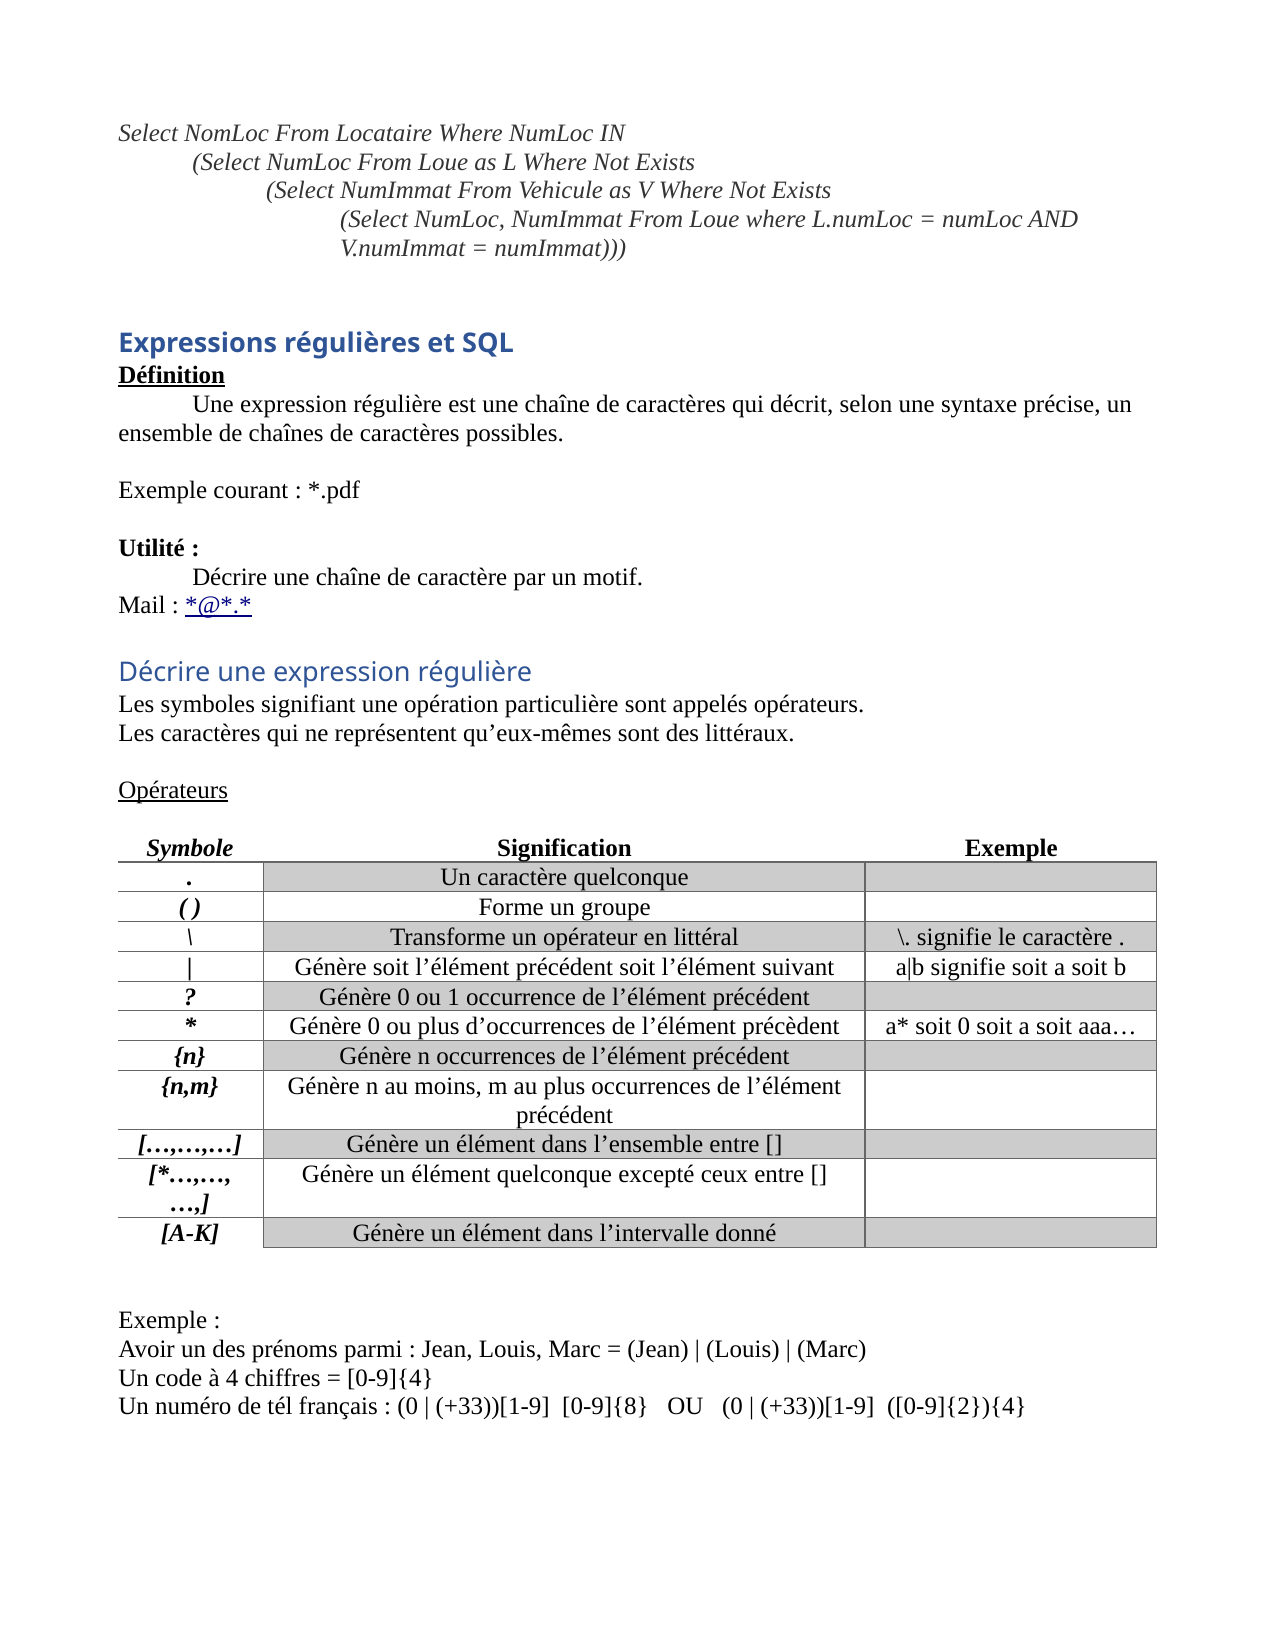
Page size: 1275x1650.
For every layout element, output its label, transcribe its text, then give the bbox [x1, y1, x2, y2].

table_cell Génère 0 ou plus d’occurrences de l’élément précèdent [264, 1011, 864, 1040]
table_cell * [118, 1011, 263, 1040]
table_cell [866, 892, 1156, 921]
table_cell [866, 1218, 1156, 1247]
text (Select NumLoc From Loue as L Where Not Exists [118, 147, 1157, 176]
table_cell ? [118, 982, 263, 1010]
table_cell a|b signifie soit a soit b [866, 952, 1156, 981]
text Utilité : [118, 533, 1157, 562]
text Définition [118, 360, 1157, 389]
text Décrire une chaîne de caractère par un motif. [118, 562, 1157, 590]
text Un numéro de tél français : (0 | (+33))[1-9] [0-9]{8} OU (0 | (+33))[1-9] ([0-9]{2}){4} [118, 1391, 1157, 1420]
table_cell Génère n au moins, m au plus occurrences de l’élément précédent [264, 1071, 864, 1128]
table_cell [866, 1071, 1156, 1128]
table_cell {n} [118, 1041, 263, 1070]
text (Select NumImmat From Vehicule as V Where Not Exists [118, 176, 1157, 204]
table_cell Génère soit l’élément précédent soit l’élément suivant [264, 952, 864, 981]
table_cell [866, 863, 1156, 891]
text Une expression régulière est une chaîne de caractères qui décrit, selon une syntaxe précise, un ensemble de chaînes de caractères possibles. [118, 389, 1157, 447]
text Avoir un des prénoms parmi : Jean, Louis, Marc = (Jean) | (Louis) | (Marc) [118, 1334, 1157, 1363]
table_cell [866, 982, 1156, 1010]
table_cell . [118, 863, 263, 891]
text Exemple : [118, 1305, 1157, 1334]
table_cell Génère un élément dans l’ensemble entre [] [264, 1130, 864, 1158]
table_cell […,…,…] [118, 1130, 263, 1158]
subtitle Expressions régulières et SQL [118, 323, 1157, 360]
table_cell Génère n occurrences de l’élément précédent [264, 1041, 864, 1070]
table_header Signification [264, 833, 865, 861]
text Opérateurs [118, 775, 1157, 804]
table_cell \. signifie le caractère . [866, 922, 1156, 951]
table_cell Génère un élément dans l’intervalle donné [264, 1218, 864, 1247]
table_cell Génère 0 ou 1 occurrence de l’élément précédent [264, 982, 864, 1010]
table_cell Transforme un opérateur en littéral [264, 922, 864, 951]
text Les caractères qui ne représentent qu’eux-mêmes sont des littéraux. [118, 718, 1157, 746]
text Select NomLoc From Locataire Where NumLoc IN [118, 118, 1157, 147]
table_cell {n,m} [118, 1071, 263, 1128]
table_cell [866, 1130, 1156, 1158]
text (Select NumLoc, NumImmat From Loue where L.numLoc = numLoc AND V.numImmat = numImmat))) [340, 204, 1157, 262]
table_cell Forme un groupe [264, 892, 864, 921]
table_cell | [118, 952, 263, 981]
table_cell [A-K] [118, 1218, 263, 1247]
table_cell Génère un élément quelconque excepté ceux entre [] [264, 1159, 864, 1217]
table_cell [866, 1159, 1156, 1217]
table_cell \ [118, 922, 263, 951]
subtitle Décrire une expression régulière [118, 652, 1157, 689]
table_cell ( ) [118, 892, 263, 921]
text Un code à 4 chiffres = [0-9]{4} [118, 1363, 1157, 1391]
table_cell Un caractère quelconque [264, 863, 864, 891]
table_cell [*…,…,…,] [118, 1159, 263, 1217]
table_header Exemple [865, 833, 1157, 861]
text Mail : *@*.* [118, 590, 1157, 619]
table_cell a* soit 0 soit a soit aaa… [866, 1011, 1156, 1040]
table_header Symbole [118, 833, 263, 861]
table_cell [866, 1041, 1156, 1070]
text Les symboles signifiant une opération particulière sont appelés opérateurs. [118, 689, 1157, 718]
text Exemple courant : *.pdf [118, 475, 1157, 504]
